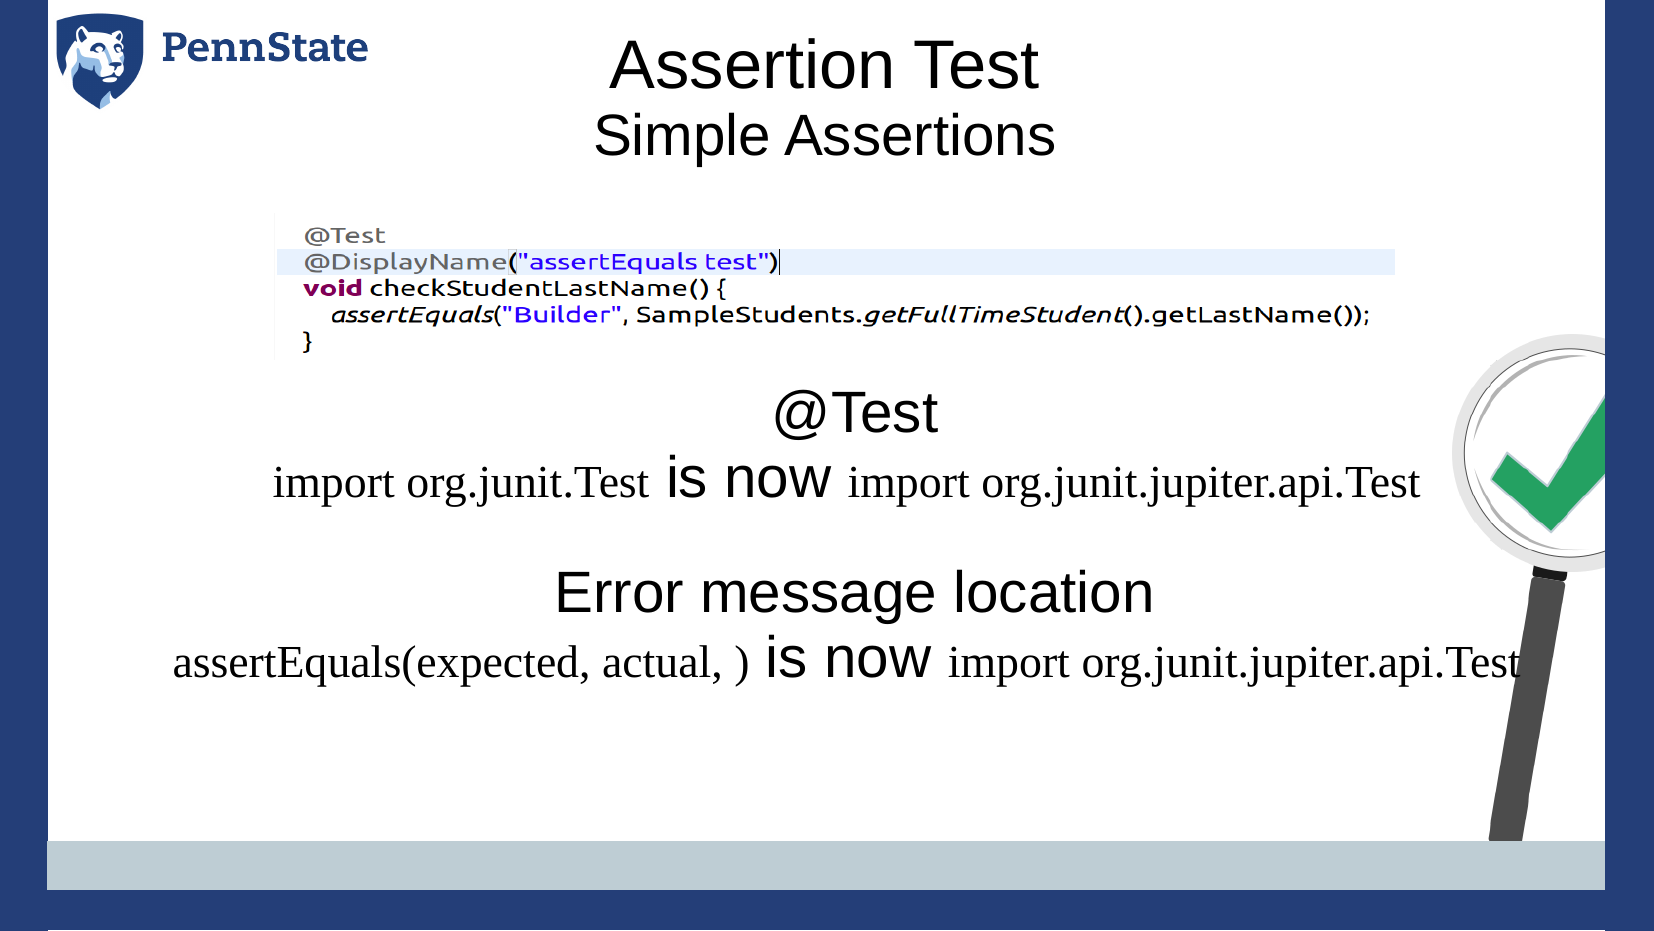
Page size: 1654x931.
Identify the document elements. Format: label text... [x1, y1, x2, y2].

title Assertion Test Simple Assertions [60, 19, 1591, 175]
title @Test import org.junit.Test is now import org.junit.jupiter.api.Test [165, 371, 1546, 518]
title Error message location assertEquals(expected, actual, ) is now import org.junit.jupiter.api.Test [165, 551, 1546, 698]
picture [48, 0, 411, 152]
picture [274, 213, 1395, 360]
picture [1452, 334, 1605, 841]
